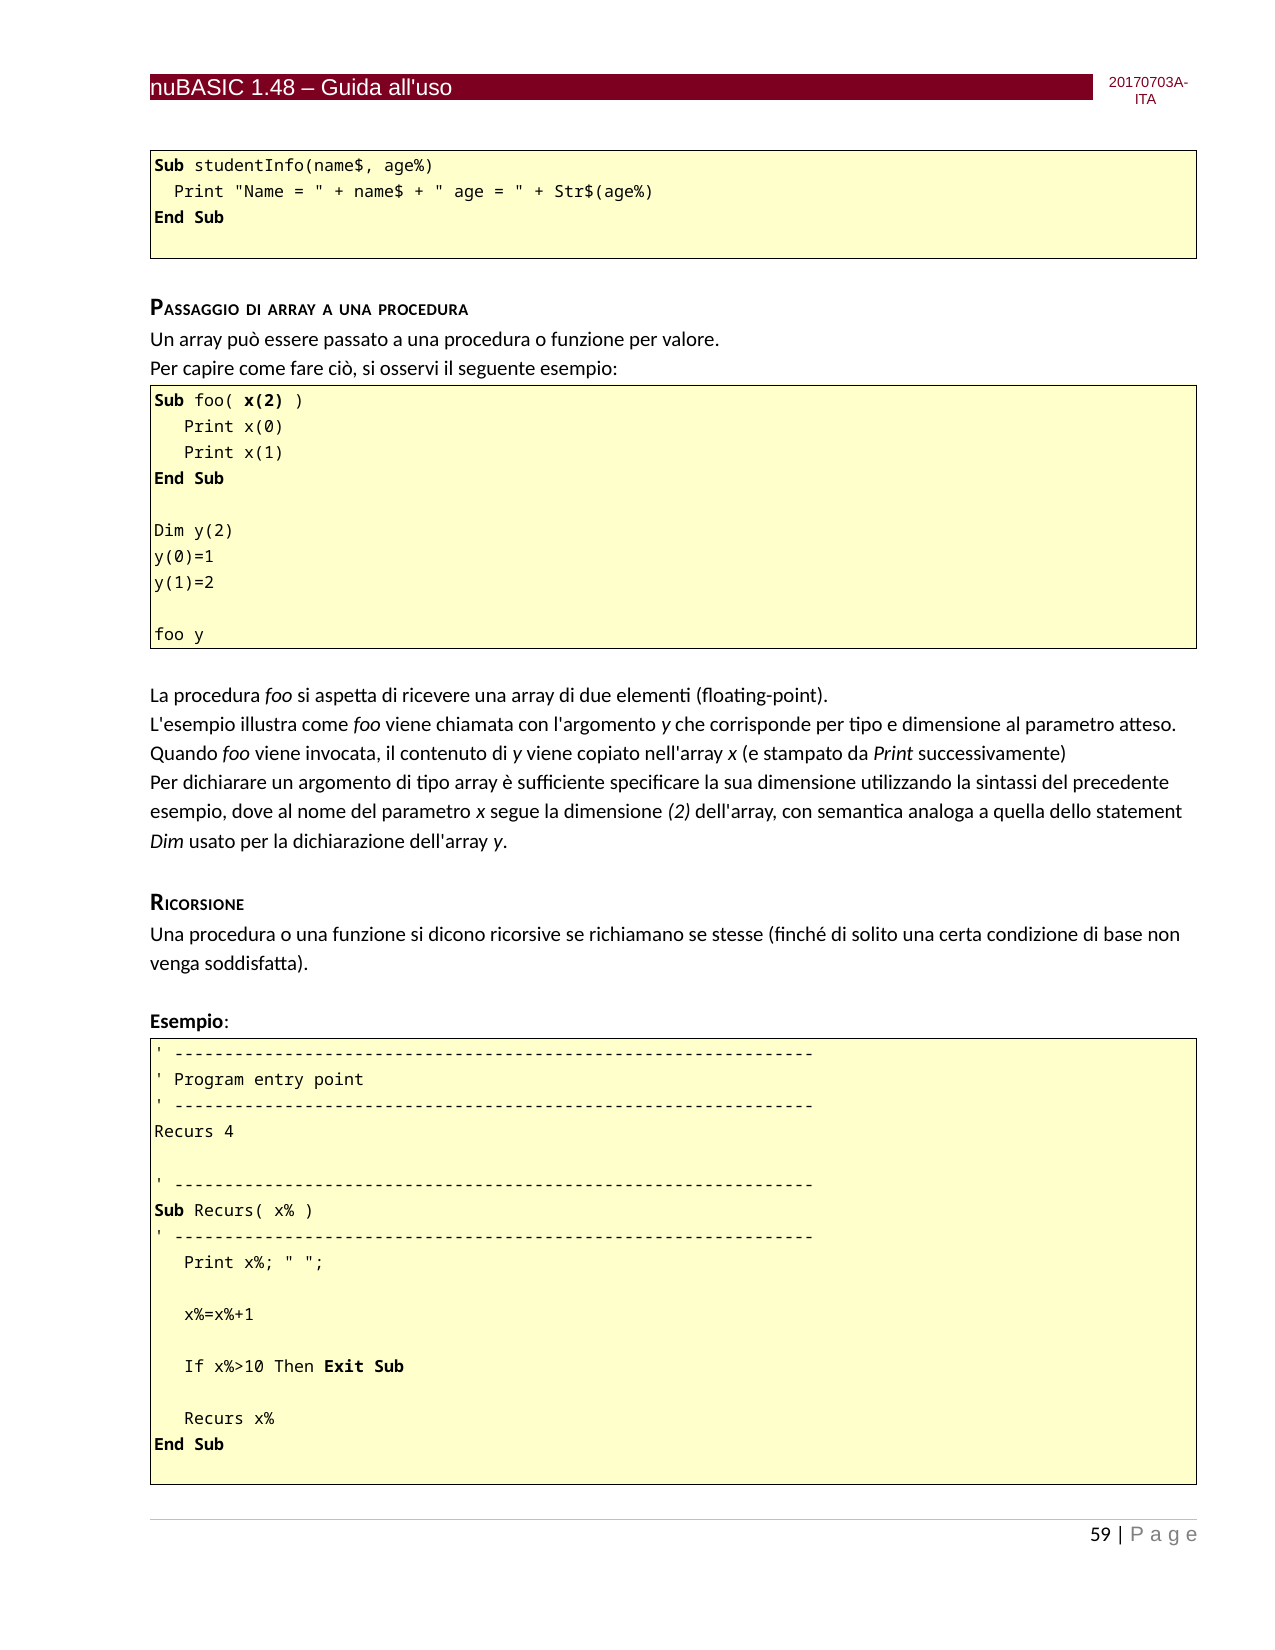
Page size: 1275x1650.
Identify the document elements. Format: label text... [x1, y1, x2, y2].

text Una procedura o una funzione si dicono ricorsive se richiamano se stesse (finché di solito una certa condizione di base non venga soddisfatta). [150, 921, 1197, 976]
text Per capire come fare ciò, si osservi il seguente esempio: [150, 355, 1197, 381]
text Un array può essere passato a una procedura o funzione per valore. [150, 326, 1197, 352]
list End Sub [151, 463, 1196, 489]
list Print x(0) [151, 411, 1196, 437]
list Print x(1) [151, 437, 1196, 463]
list Sub studentInfo(name$, age%) Print "Name = " + name$ + " age = " + Str$(age%) End Sub [151, 151, 1196, 228]
list y(1)=2 [151, 567, 1196, 593]
text Per dichiarare un argomento di tipo array è sufficiente specificare la sua dimensione utilizzando la sintassi del precedente esempio, dove al nome del parametro x segue la dimensione (2) dell'array, con semantica analoga a quella dello statement Dim usato per la dichiarazione dell'array y. [150, 769, 1197, 853]
text Esempio: [150, 1009, 1197, 1034]
list ' ---------------------------------------------------------------- ' Program entry point ' ---------------------------------------------------------------- Recurs 4 ' ---------------------------------------------------------------- Sub Recurs( x% ) ' ---------------------------------------------------------------- Print x%; " "; x%=x%+1 If x%>10 Then Exit Sub Recurs x% End Sub [151, 1039, 1196, 1454]
list foo y [151, 619, 1196, 648]
text La procedura foo si aspetta di ricevere una array di due elementi (floating-point). [150, 682, 1197, 707]
text L'esempio illustra come foo viene chiamata con l'argomento y che corrisponde per tipo e dimensione al parametro atteso. [150, 711, 1197, 737]
subtitle Ricorsione [150, 886, 1197, 917]
text Quando foo viene invocata, il contenuto di y viene copiato nell'array x (e stampato da Print successivamente) [150, 740, 1197, 766]
list Dim y(2) [151, 515, 1196, 541]
list Sub foo( x(2) ) [151, 386, 1196, 411]
list y(0)=1 [151, 541, 1196, 567]
subtitle Passaggio di array a una procedura [150, 291, 1197, 322]
